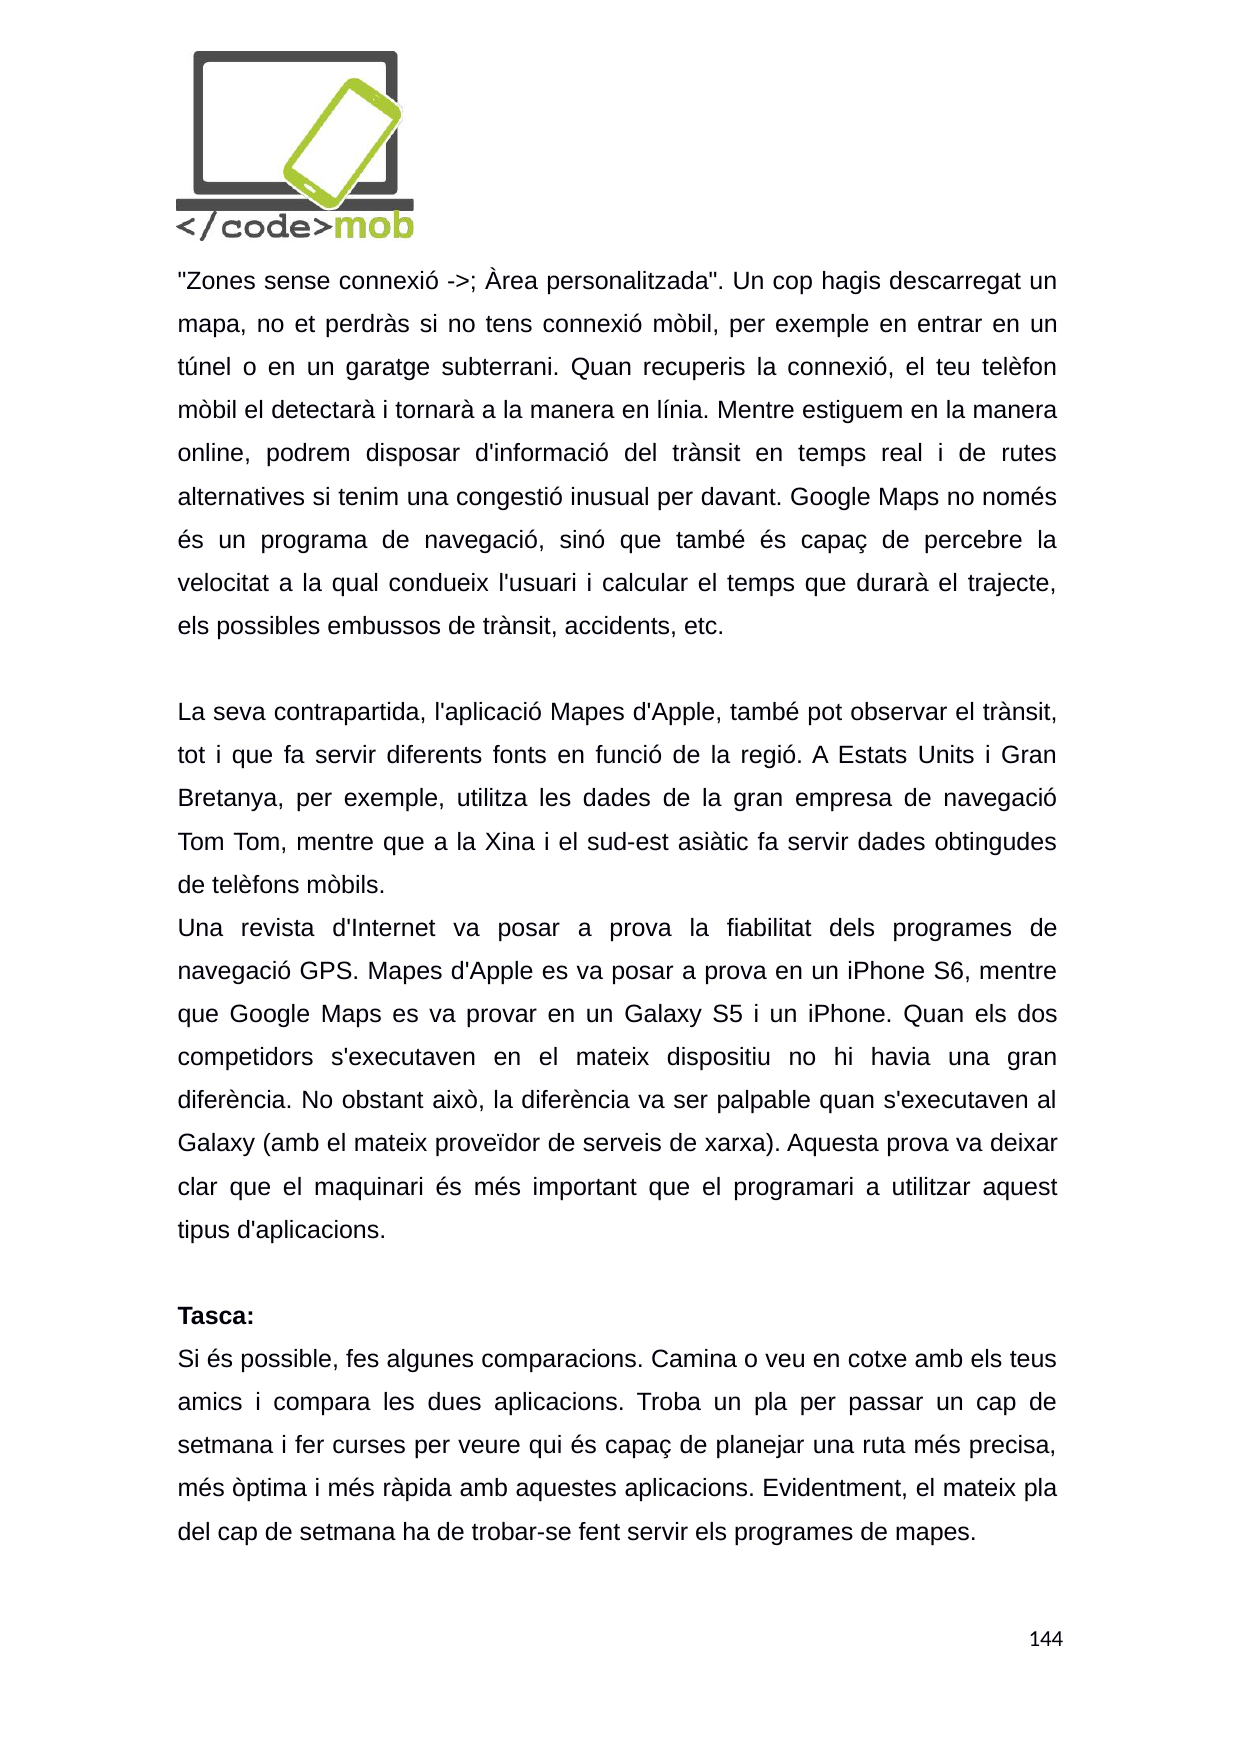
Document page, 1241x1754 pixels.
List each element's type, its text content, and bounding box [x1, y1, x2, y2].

text Tasca: [177, 1301, 1059, 1329]
text Una revista d'Internet va posar a prova la fiabilitat dels programes de navegació GPS. Mapes d'Apple es va posar a prova en un iPhone S6, mentre que Google Maps es va provar en un Galaxy S5 i un iPhone. Quan els dos competidors s'executaven en el mateix dispositiu no hi havia una gran diferència. No obstant això, la diferència va ser palpable quan s'executaven al Galaxy (amb el mateix proveïdor de serveis de xarxa). Aquesta prova va deixar clar que el maquinari és més important que el programari a utilitzar aquest tipus d'aplicacions. [177, 913, 1059, 1243]
text Si és possible, fes algunes comparacions. Camina o veu en cotxe amb els teus amics i compara les dues aplicacions. Troba un pla per passar un cap de setmana i fer curses per veure qui és capaç de planejar una ruta més precisa, més òptima i més ràpida amb aquestes aplicacions. Evidentment, el mateix pla del cap de setmana ha de trobar-se fent servir els programes de mapes. [177, 1344, 1059, 1545]
text "Zones sense connexió ->; Àrea personalitzada". Un cop hagis descarregat un mapa, no et perdràs si no tens connexió mòbil, per exemple en entrar en un túnel o en un garatge subterrani. Quan recuperis la connexió, el teu telèfon mòbil el detectarà i tornarà a la manera en línia. Mentre estiguem en la manera online, podrem disposar d'informació del trànsit en temps real i de rutes alternatives si tenim una congestió inusual per davant. Google Maps no només és un programa de navegació, sinó que també és capaç de percebre la velocitat a la qual condueix l'usuari i calcular el temps que durarà el trajecte, els possibles embussos de trànsit, accidents, etc. [177, 266, 1059, 639]
text La seva contrapartida, l'aplicació Mapes d'Apple, també pot observar el trànsit, tot i que fa servir diferents fonts en funció de la regió. A Estats Units i Gran Bretanya, per exemple, utilitza les dades de la gran empresa de navegació Tom Tom, mentre que a la Xina i el sud-est asiàtic fa servir dades obtingudes de telèfons mòbils. [177, 697, 1059, 898]
picture [176, 51, 414, 241]
